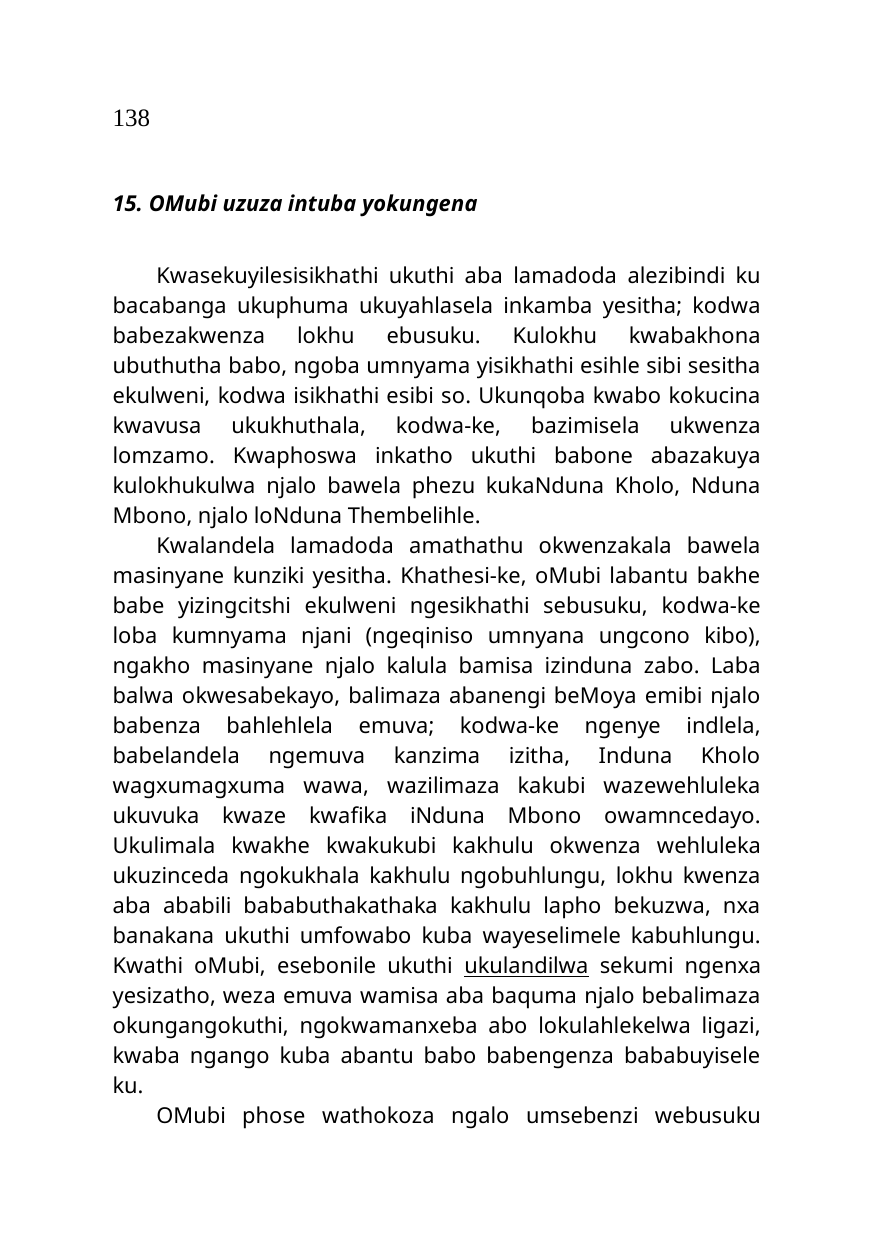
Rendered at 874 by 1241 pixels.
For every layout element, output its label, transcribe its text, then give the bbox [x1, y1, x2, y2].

text OMubi phose wathokoza ngalo umsebenzi webusuku [112, 1100, 761, 1130]
text Kwasekuyilesisikhathi ukuthi aba lamadoda alezibindi ku bacabanga ukuphuma ukuyahlasela inkamba yesitha; kodwa babezakwenza lokhu ebusuku. Kulokhu kwabakhona ubuthutha babo, ngoba umnyama yisikhathi esihle sibi sesitha ekulweni, kodwa isikhathi esibi so. Ukunqoba kwabo kokucina kwavusa ukukhuthala, kodwa-ke, bazimisela ukwenza lomzamo. Kwaphoswa inkatho ukuthi babone abazakuya kulokhukulwa njalo bawela phezu kukaNduna Kholo, Nduna Mbono, njalo loNduna Thembelihle. [112, 260, 761, 530]
subtitle 15. OMubi uzuza intuba yokungena [112, 188, 761, 218]
text Kwalandela lamadoda amathathu okwenzakala bawela masinyane kunziki yesitha. Khathesi-ke, oMubi labantu bakhe babe yizingcitshi ekulweni ngesikhathi sebusuku, kodwa-ke loba kumnyama njani (ngeqiniso umnyana ungcono kibo), ngakho masinyane njalo kalula bamisa izinduna zabo. Laba balwa okwesabekayo, balimaza abanengi beMoya emibi njalo babenza bahlehlela emuva; kodwa-ke ngenye indlela, babelandela ngemuva kanzima izitha, Induna Kholo wagxumagxuma wawa, wazilimaza kakubi wazewehluleka ukuvuka kwaze kwafika iNduna Mbono owamncedayo. Ukulimala kwakhe kwakukubi kakhulu okwenza wehluleka ukuzinceda ngokukhala kakhulu ngobuhlungu, lokhu kwenza aba ababili bababuthakathaka kakhulu lapho bekuzwa, nxa banakana ukuthi umfowabo kuba wayeselimele kabuhlungu. Kwathi oMubi, esebonile ukuthi ukulandilwa sekumi ngenxa yesizatho, weza emuva wamisa aba baquma njalo bebalimaza okungangokuthi, ngokwamanxeba abo lokulahlekelwa ligazi, kwaba ngango kuba abantu babo babengenza bababuyisele ku. [112, 530, 761, 1100]
